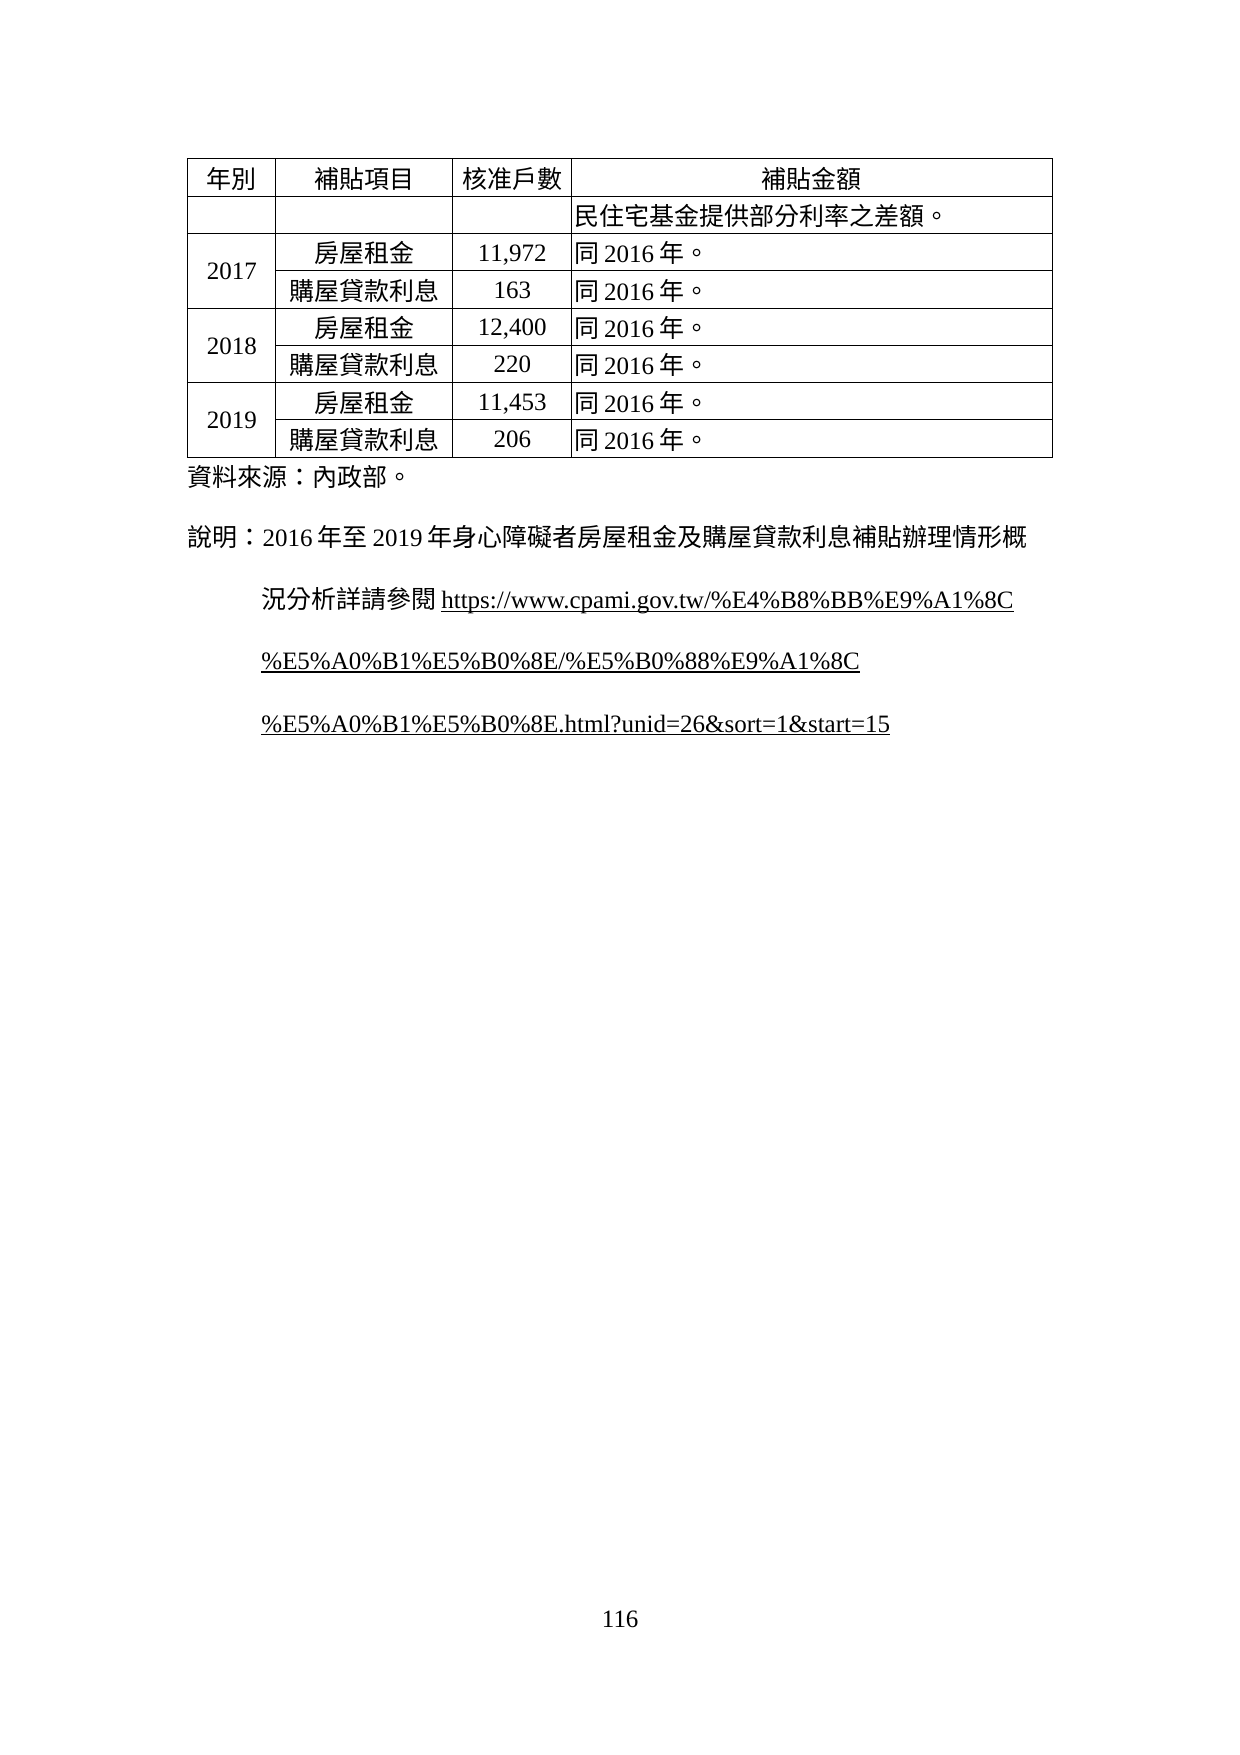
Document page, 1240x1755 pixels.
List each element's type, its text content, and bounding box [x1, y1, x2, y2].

table_cell 購屋貸款利息 [276, 271, 452, 307]
table_header 補貼項目 [276, 159, 452, 196]
table_cell 2018 [188, 309, 275, 382]
table_cell 2017 [188, 234, 275, 307]
table_header 補貼金額 [572, 159, 1052, 196]
table_cell [453, 197, 571, 233]
table_cell 11,972 [453, 234, 571, 270]
table_cell 房屋租金 [276, 234, 452, 270]
table_cell 購屋貸款利息 [276, 420, 452, 457]
table_cell 民住宅基金提供部分利率之差額。 [572, 197, 1052, 233]
table_cell 同2016年。 [572, 234, 1052, 270]
table_cell 同2016年。 [572, 383, 1052, 419]
table_cell 同2016年。 [572, 309, 1052, 345]
table_cell 11,453 [453, 383, 571, 419]
table_cell 220 [453, 346, 571, 382]
text 資料來源：內政部。 [187, 458, 1052, 494]
table_cell 2019 [188, 383, 275, 457]
text 說明：2016年至2019年身心障礙者房屋租金及購屋貸款利息補貼辦理情形概況分析詳請參閱https://www.cpami.gov.tw/%E4%B8%BB%E9%A1%8C%E5%A0%B1%E5%B0%8E/%E5%B0%88%E9%A1%8C%E5%A0%B1%E5%B0%8E.html?unid=26&sort=1&start=15 [187, 494, 1052, 744]
table_cell 163 [453, 271, 571, 307]
table_cell [188, 197, 275, 233]
table_cell 房屋租金 [276, 309, 452, 345]
table_cell 房屋租金 [276, 383, 452, 419]
table_cell 同2016年。 [572, 420, 1052, 457]
table_header 年別 [188, 159, 275, 196]
table_cell 同2016年。 [572, 346, 1052, 382]
table_cell 206 [453, 420, 571, 457]
table_header 核准戶數 [453, 159, 571, 196]
table_cell 購屋貸款利息 [276, 346, 452, 382]
table_cell 12,400 [453, 309, 571, 345]
table_cell [276, 197, 452, 233]
table_cell 同2016年。 [572, 271, 1052, 307]
